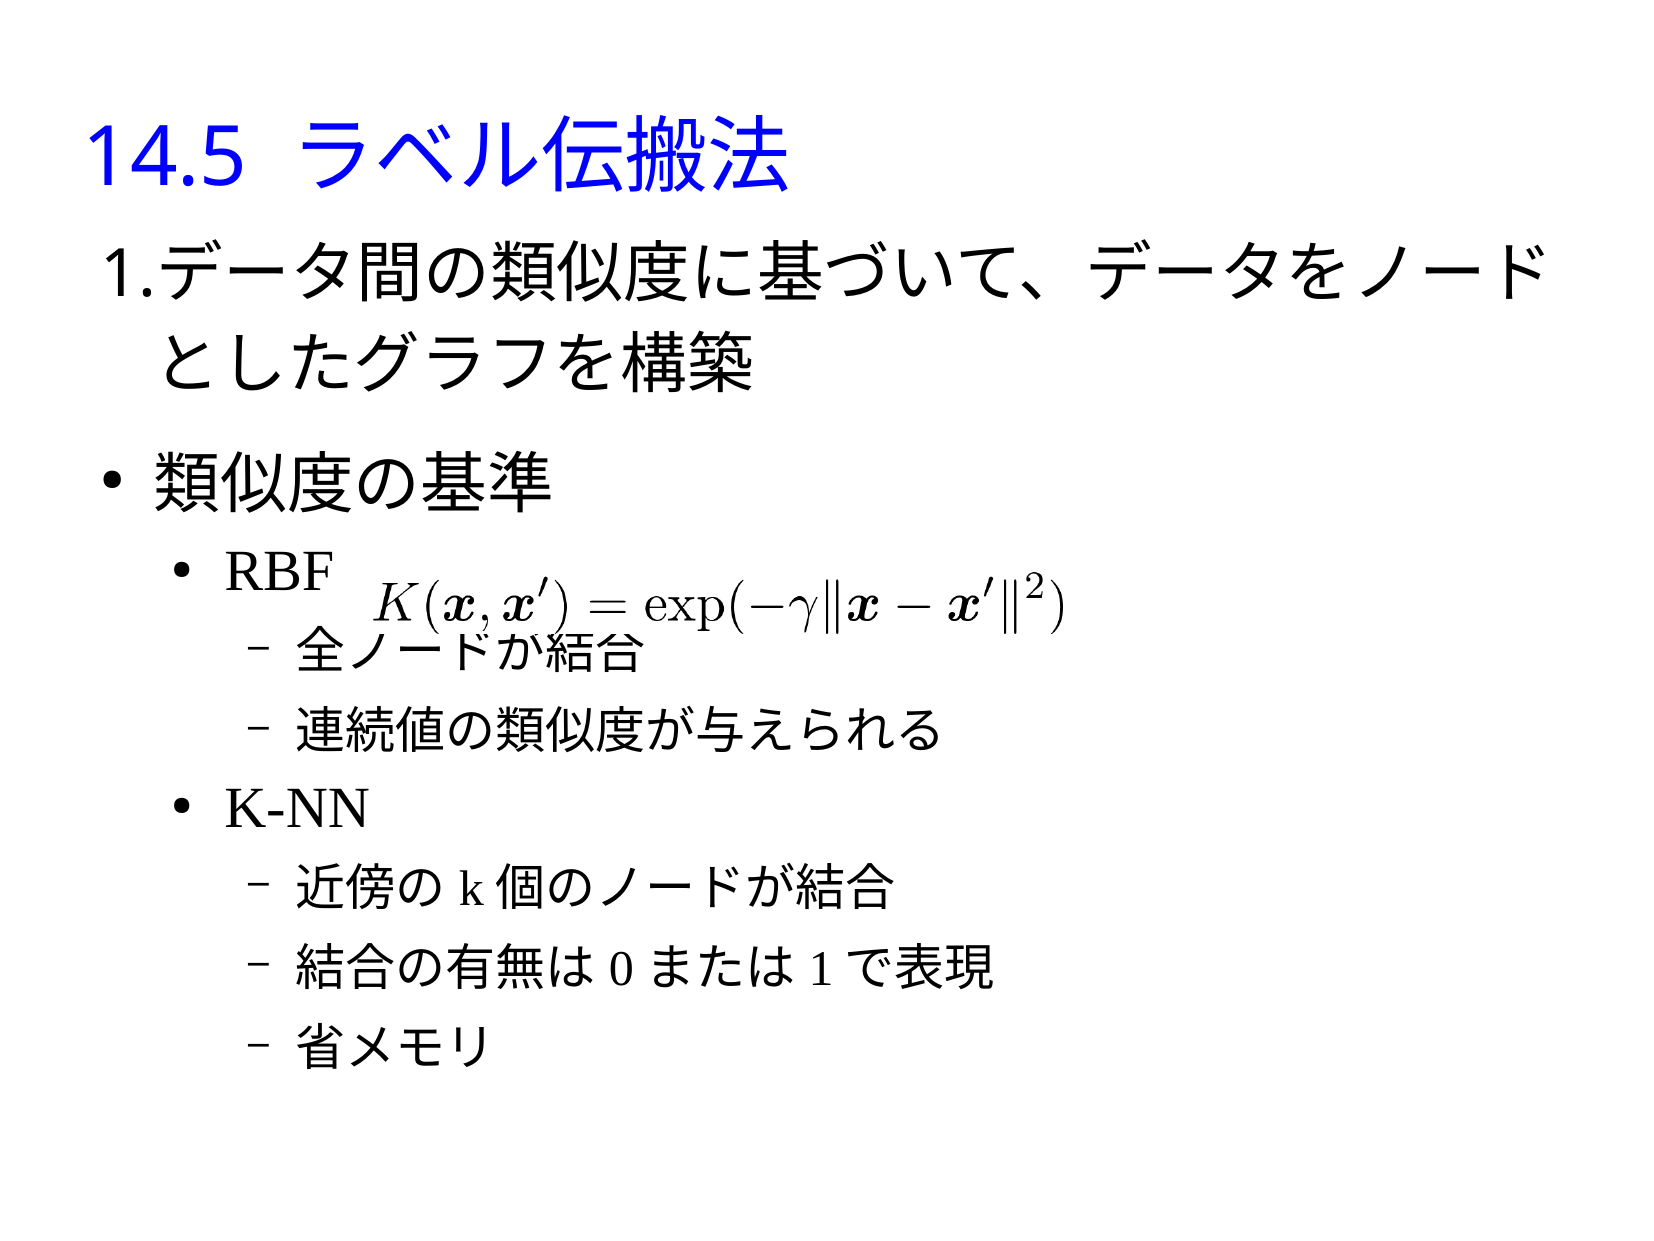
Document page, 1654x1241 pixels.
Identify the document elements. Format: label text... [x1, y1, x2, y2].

picture [373, 572, 1063, 634]
list データ間の類似度に基づいて、データをノードとしたグラフを構築 類似度の基準 RBF 全ノードが結合 連続値の類似度が与えられる K-NN 近傍のk個のノードが結合 結合の有無は0または1で表現 省メモリ [82, 225, 1571, 1142]
title 14.5 ラベル伝搬法 [82, 49, 1571, 225]
